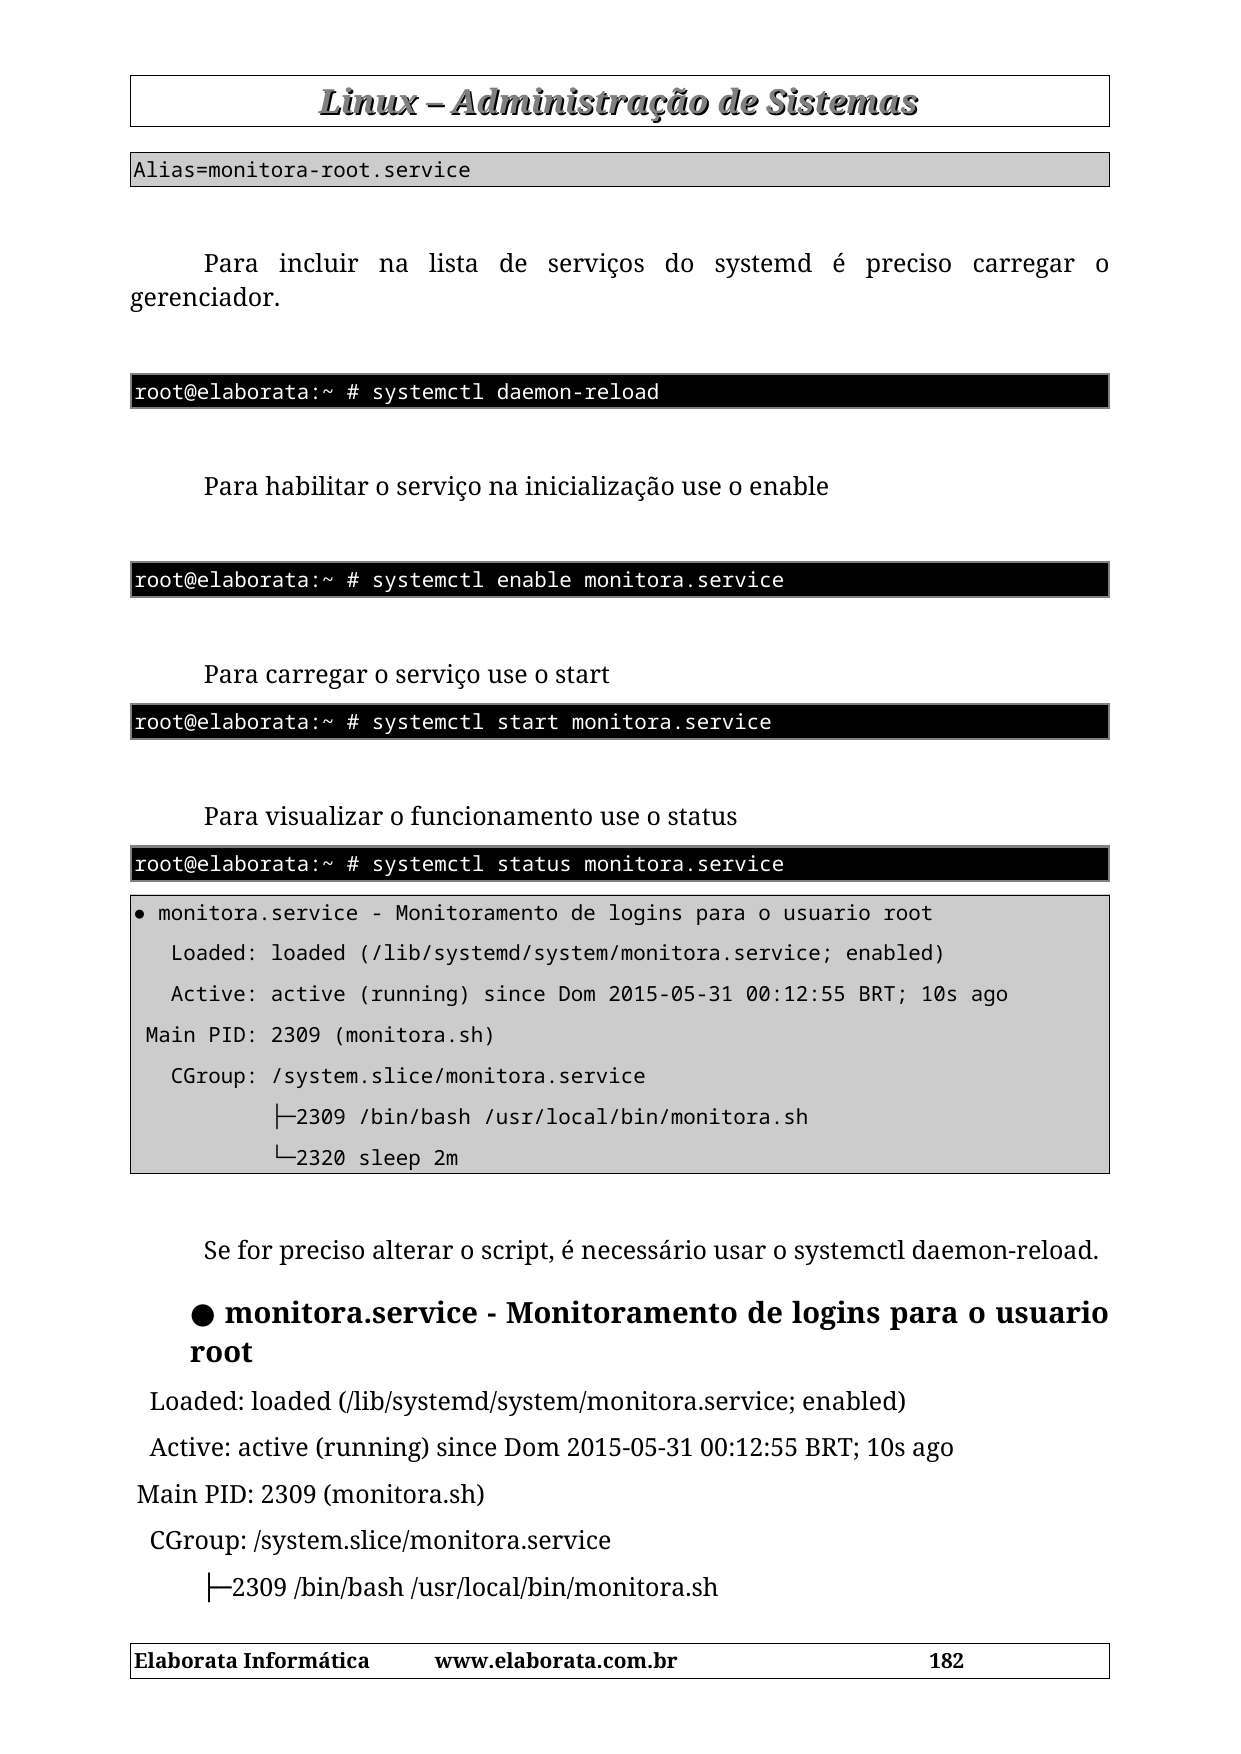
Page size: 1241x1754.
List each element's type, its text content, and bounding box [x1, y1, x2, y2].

text Para habilitar o serviço na inicialização use o enable [130, 468, 1110, 502]
text Loaded: loaded (/lib/systemd/system/monitora.service; enabled) [131, 935, 1109, 967]
text Active: active (running) since Dom 2015-05-31 00:12:55 BRT; 10s ago [130, 1430, 1110, 1464]
subtitle ● monitora.service - Monitoramento de logins para o usuario root [130, 1292, 1110, 1371]
text Loaded: loaded (/lib/systemd/system/monitora.service; enabled) [130, 1384, 1110, 1418]
text root@elaborata:~ # systemctl start monitora.service [132, 705, 1108, 738]
text ● monitora.service - Monitoramento de logins para o usuario root [131, 896, 1109, 926]
text ├─2309 /bin/bash /usr/local/bin/monitora.sh [130, 1569, 1110, 1603]
text └─2320 sleep 2m [131, 1139, 1109, 1173]
text Para carregar o serviço use o start [130, 657, 1110, 691]
text root@elaborata:~ # systemctl enable monitora.service [132, 563, 1108, 596]
text root@elaborata:~ # systemctl status monitora.service [132, 848, 1108, 880]
text Para incluir na lista de serviços do systemd é preciso carregar o gerenciador. [130, 246, 1110, 314]
text Main PID: 2309 (monitora.sh) [130, 1477, 1110, 1511]
text Main PID: 2309 (monitora.sh) [131, 1017, 1109, 1048]
text CGroup: /system.slice/monitora.service [130, 1523, 1110, 1557]
text ├─2309 /bin/bash /usr/local/bin/monitora.sh [131, 1099, 1109, 1130]
text Se for preciso alterar o script, é necessário usar o systemctl daemon-reload. [130, 1233, 1110, 1267]
text root@elaborata:~ # systemctl daemon-reload [132, 375, 1108, 407]
text Para visualizar o funcionamento use o status [130, 799, 1110, 833]
text CGroup: /system.slice/monitora.service [131, 1058, 1109, 1089]
text Active: active (running) since Dom 2015-05-31 00:12:55 BRT; 10s ago [131, 976, 1109, 1008]
text Alias=monitora-root.service [131, 153, 1109, 186]
